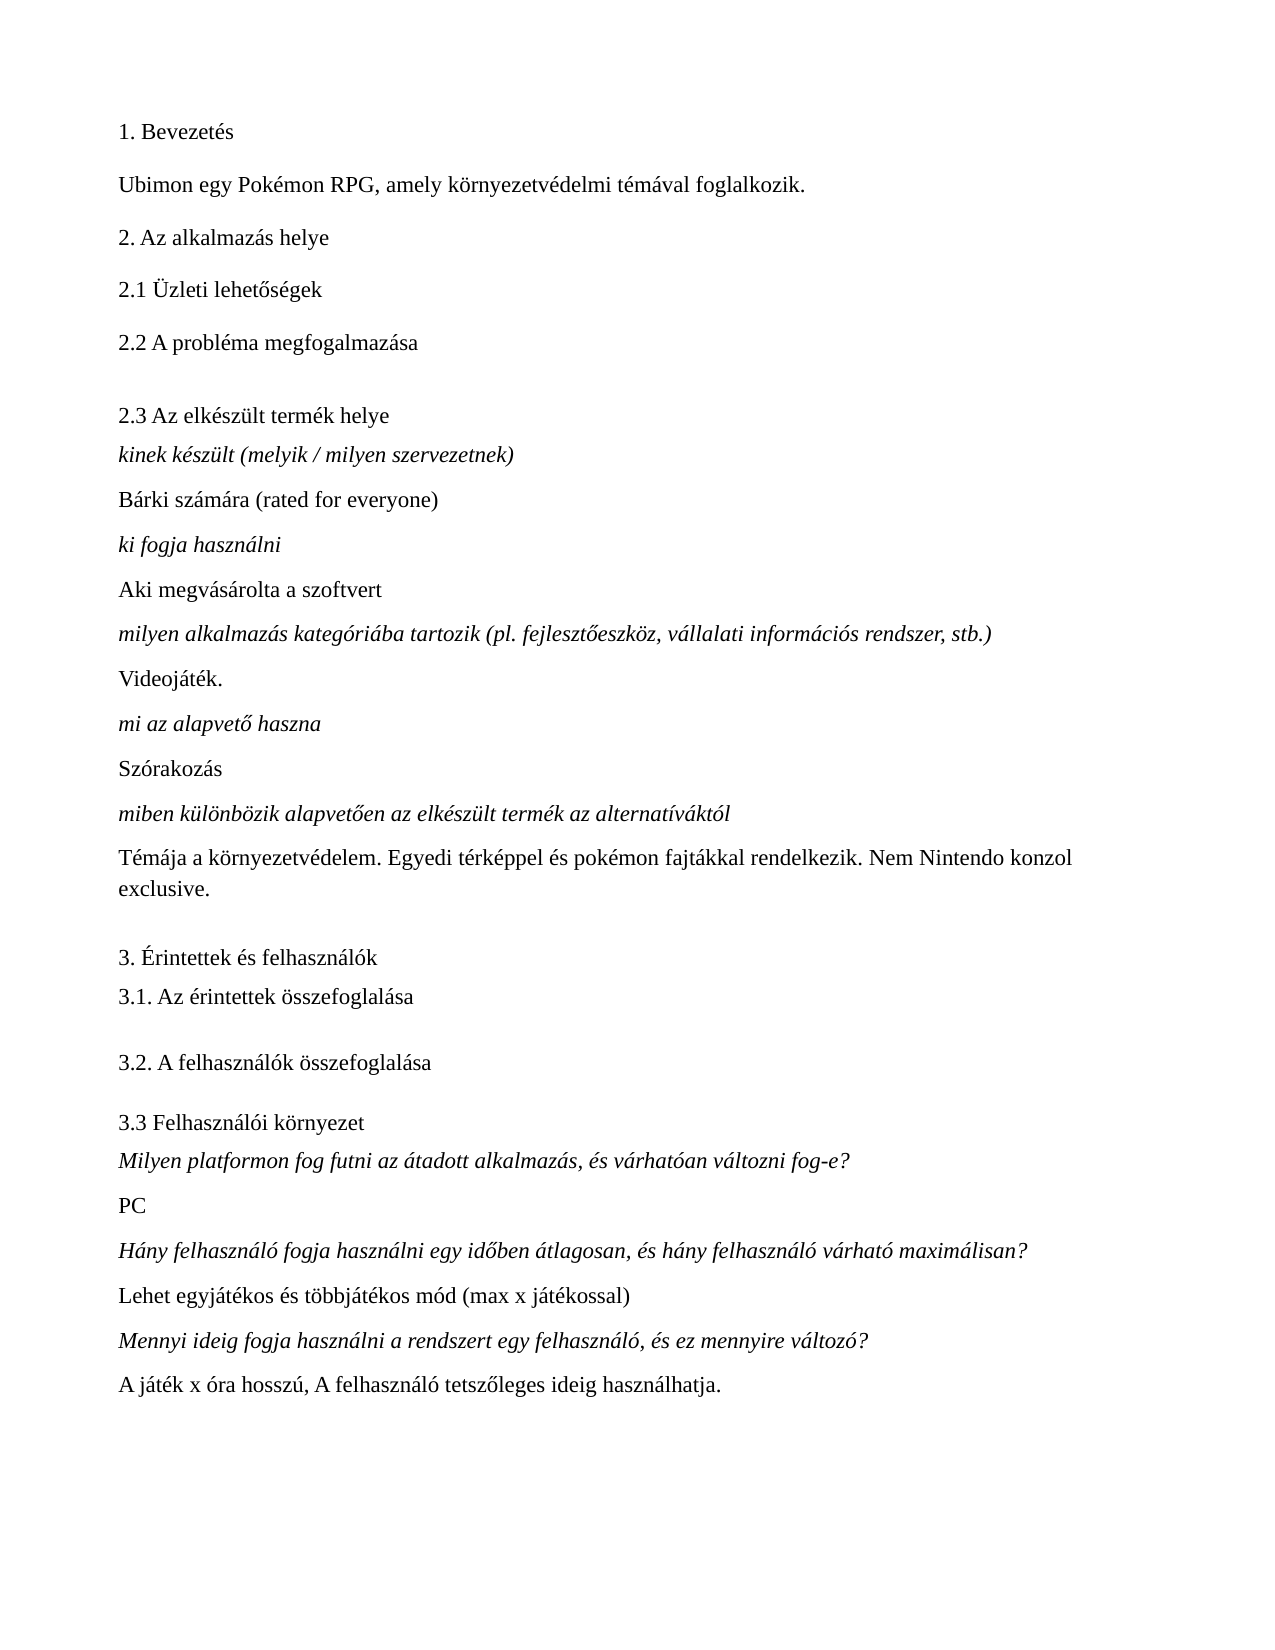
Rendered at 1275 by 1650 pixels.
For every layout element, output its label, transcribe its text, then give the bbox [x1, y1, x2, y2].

text Milyen platformon fog futni az átadott alkalmazás, és várhatóan változni fog-e? [118, 1147, 1157, 1174]
subtitle 2.3 Az elkészült termék helye [118, 402, 1157, 429]
subtitle 3. Érintettek és felhasználók [118, 944, 1157, 971]
text 2. Az alkalmazás helye [118, 223, 1157, 250]
text Szórakozás [118, 755, 1157, 781]
text miben különbözik alapvetően az elkészült termék az alternatíváktól [118, 800, 1157, 826]
text mi az alapvető haszna [118, 710, 1157, 736]
text ki fogja használni [118, 531, 1157, 557]
text Videojáték. [118, 665, 1157, 692]
subtitle 3.2. A felhasználók összefoglalása [118, 1049, 1157, 1075]
text 2.1 Üzleti lehetőségek [118, 276, 1157, 303]
text 3.1. Az érintettek összefoglalása [118, 983, 1157, 1010]
text Témája a környezetvédelem. Egyedi térképpel és pokémon fajtákkal rendelkezik. Nem Nintendo konzol exclusive. [118, 844, 1157, 901]
text Aki megvásárolta a szoftvert [118, 576, 1157, 602]
text 1. Bevezetés [118, 118, 1157, 144]
text Mennyi ideig fogja használni a rendszert egy felhasználó, és ez mennyire változó? [118, 1327, 1157, 1353]
text Ubimon egy Pokémon RPG, amely környezetvédelmi témával foglalkozik. [118, 171, 1157, 197]
text PC [118, 1192, 1157, 1219]
text Lehet egyjátékos és többjátékos mód (max x játékossal) [118, 1282, 1157, 1308]
subtitle 3.3 Felhasználói környezet [118, 1109, 1157, 1135]
text kinek készült (melyik / milyen szervezetnek) [118, 441, 1157, 468]
text milyen alkalmazás kategóriába tartozik (pl. fejlesztőeszköz, vállalati információs rendszer, stb.) [118, 621, 1157, 647]
text A játék x óra hosszú, A felhasználó tetszőleges ideig használhatja. [118, 1371, 1157, 1398]
text Bárki számára (rated for everyone) [118, 486, 1157, 512]
text 2.2 A probléma megfogalmazása [118, 329, 1157, 355]
text Hány felhasználó fogja használni egy időben átlagosan, és hány felhasználó várható maximálisan? [118, 1237, 1157, 1263]
